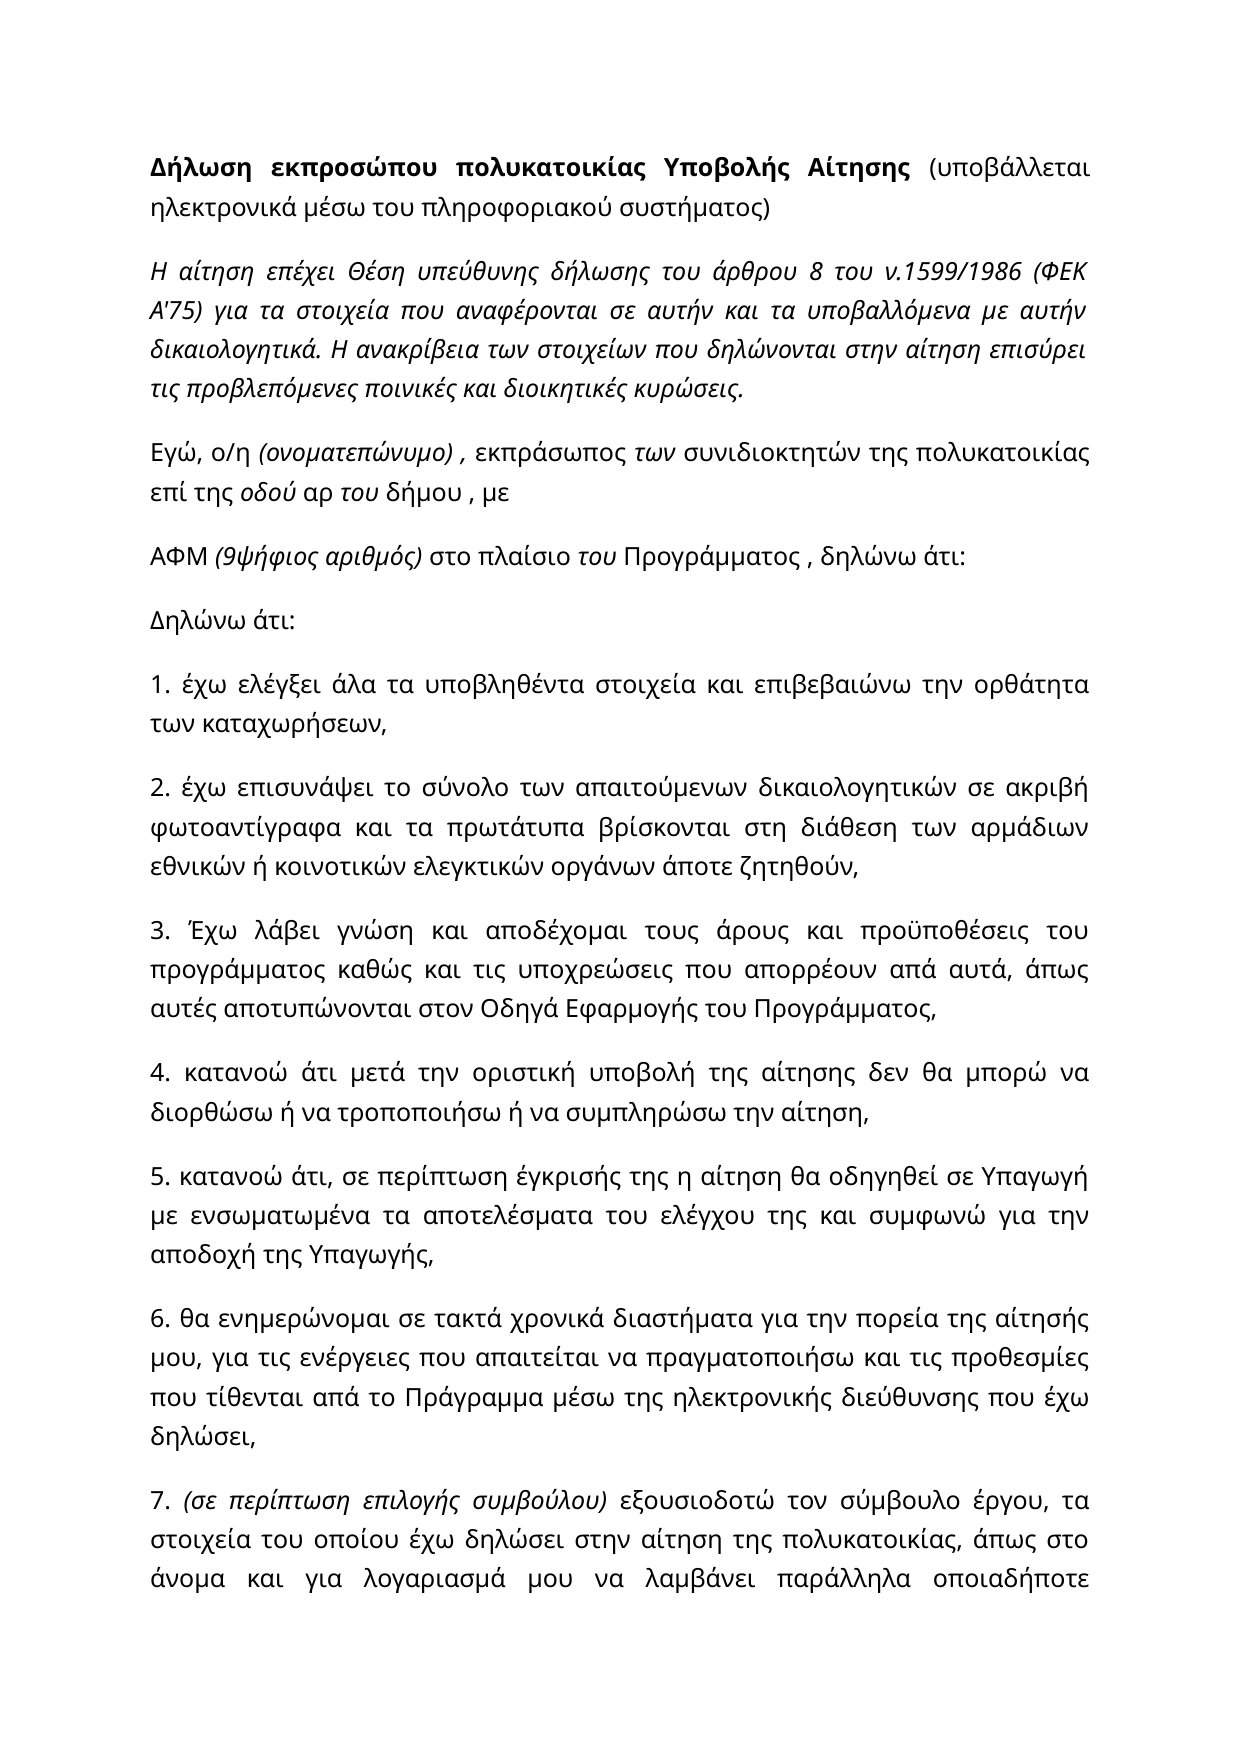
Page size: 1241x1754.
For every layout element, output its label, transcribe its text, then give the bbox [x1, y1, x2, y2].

text Δήλωση εκπροσώπου πολυκατοικίας Υποβολής Αίτησης (υποβάλλεται ηλεκτρονικά μέσω του πληροφοριακού συστήματος) [150, 150, 1090, 223]
text 5. κατανοώ άτι, σε περίπτωση έγκρισής της η αίτηση θα οδηγηθεί σε Υπαγωγή με ενσωματωμένα τα αποτελέσματα του ελέγχου της και συμφωνώ για την αποδοχή της Υπαγωγής, [150, 1158, 1090, 1271]
text 6. θα ενημερώνομαι σε τακτά χρονικά διαστήματα για την πορεία της αίτησής μου, για τις ενέργειες που απαιτείται να πραγματοποιήσω και τις προθεσμίες που τίθενται απά το Πράγραμμα μέσω της ηλεκτρονικής διεύθυνσης που έχω δηλώσει, [150, 1301, 1090, 1452]
text Η αίτηση επέχει Θέση υπεύθυνης δήλωσης του άρθρου 8 του ν.1599/1986 (ΦΕΚ Α'75) για τα στοιχεία που αναφέρονται σε αυτήν και τα υποβαλλόμενα με αυτήν δικαιολογητικά. Η ανακρίβεια των στοιχείων που δηλώνονται στην αίτηση επισύρει τις προβλεπόμενες ποινικές και διοικητικές κυρώσεις. [150, 253, 1090, 405]
text 7. (σε περίπτωση επιλογής συμβούλου) εξουσιοδοτώ τον σύμβουλο έργου, τα στοιχεία του οποίου έχω δηλώσει στην αίτηση της πολυκατοικίας, άπως στο άνομα και για λογαριασμά μου να λαμβάνει παράλληλα οποιαδήποτε [150, 1482, 1090, 1595]
text 1. έχω ελέγξει άλα τα υποβληθέντα στοιχεία και επιβεβαιώνω την ορθάτητα των καταχωρήσεων, [150, 667, 1090, 740]
text ΑΦΜ (9ψήφιος αριθμός) στο πλαίσιο του Προγράμματος , δηλώνω άτι: [150, 538, 1090, 572]
text 3. Έχω λάβει γνώση και αποδέχομαι τους άρους και προϋποθέσεις του προγράμματος καθώς και τις υποχρεώσεις που απορρέουν απά αυτά, άπως αυτές αποτυπώνονται στον Οδηγά Εφαρμογής του Προγράμματος, [150, 912, 1090, 1025]
text Εγώ, ο/η (ονοματεπώνυμο) , εκπράσωπος των συνιδιοκτητών της πολυκατοικίας επί της οδού αρ του δήμου , με [150, 435, 1090, 508]
text Δηλώνω άτι: [150, 602, 1090, 637]
text 2. έχω επισυνάψει το σύνολο των απαιτούμενων δικαιολογητικών σε ακριβή φωτοαντίγραφα και τα πρωτάτυπα βρίσκονται στη διάθεση των αρμάδιων εθνικών ή κοινοτικών ελεγκτικών οργάνων άποτε ζητηθούν, [150, 770, 1090, 882]
text 4. κατανοώ άτι μετά την οριστική υποβολή της αίτησης δεν θα μπορώ να διορθώσω ή να τροποποιήσω ή να συμπληρώσω την αίτηση, [150, 1055, 1090, 1128]
